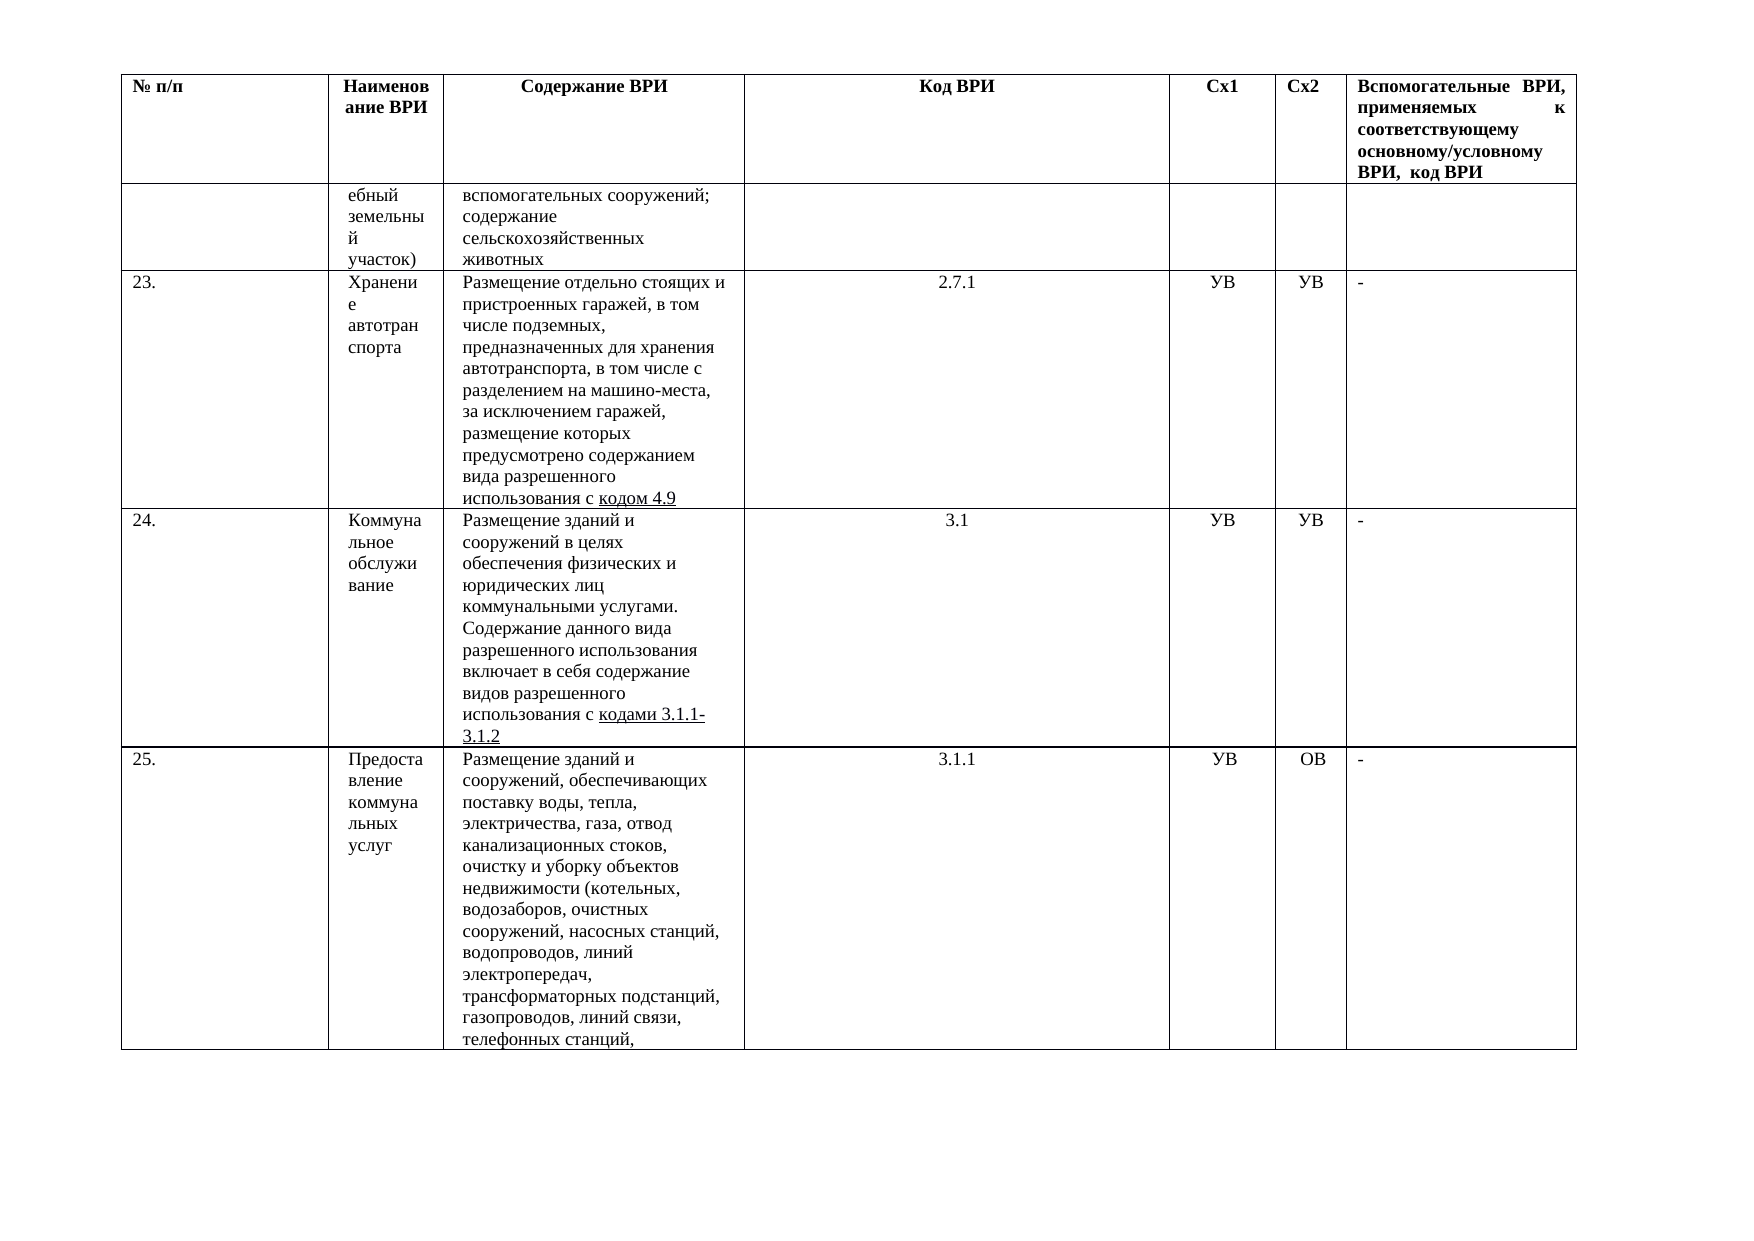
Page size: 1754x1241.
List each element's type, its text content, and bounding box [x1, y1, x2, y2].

table_cell [122, 271, 328, 508]
table_cell [745, 184, 1169, 270]
table_cell [122, 509, 328, 746]
table_cell Размещение зданий и сооружений, обеспечивающих поставку воды, тепла, электричества, газа, отвод канализационных стоков, очистку и уборку объектов недвижимости (котельных, водозаборов, очистных сооружений, насосных станций, водопроводов, линий электропередач, трансформаторных подстанций, газопроводов, линий связи, телефонных станций, [444, 748, 744, 1049]
table_cell 3.1 [745, 509, 1169, 746]
table_header № п/п [122, 75, 328, 183]
table_header Содержание ВРИ [444, 75, 744, 183]
table_header Наименование ВРИ [329, 75, 443, 183]
table_cell - [1347, 271, 1576, 508]
table_cell [1347, 184, 1576, 270]
table_cell - [1276, 184, 1346, 270]
table_header Вспомогательные ВРИ, применяемых к соответствующему основному/условному ВРИ, код ВРИ [1347, 75, 1576, 183]
table_header Сх2 [1276, 75, 1346, 183]
table_cell Коммунальное обслуживание [329, 509, 443, 746]
table_header Сх1 [1170, 75, 1275, 183]
table_cell УВ [1276, 509, 1346, 746]
table_cell 3.1.1 [745, 748, 1169, 1049]
table_cell Размещение зданий и сооружений в целях обеспечения физических и юридических лиц коммунальными услугами. Содержание данного вида разрешенного использования включает в себя содержание видов разрешенного использования с кодами 3.1.1-3.1.2 [444, 509, 744, 746]
table_cell - [1347, 748, 1576, 1049]
table_cell Предоставление коммунальных услуг [329, 748, 443, 1049]
table_header Код ВРИ [745, 75, 1169, 183]
table_cell Размещение отдельно стоящих и пристроенных гаражей, в том числе подземных, предназначенных для хранения автотранспорта, в том числе с разделением на машино-места, за исключением гаражей, размещение которых предусмотрено содержанием вида разрешенного использования с кодом 4.9 [444, 271, 744, 508]
table_cell - [1347, 509, 1576, 746]
table_cell УВ [1276, 271, 1346, 508]
table_cell 2.7.1 [745, 271, 1169, 508]
table_cell УВ [1170, 748, 1275, 1049]
table_cell [122, 184, 328, 270]
table_cell [1170, 184, 1275, 270]
table_cell ОВ [1276, 748, 1346, 1049]
table_cell вспомогательных сооружений; содержание сельскохозяйственных животных [444, 184, 744, 270]
table_cell УВ [1170, 271, 1275, 508]
table_cell УВ [1170, 509, 1275, 746]
table_cell ебный земельный участок) [329, 184, 443, 270]
table_cell [122, 748, 328, 1049]
table_cell Хранение автотранспорта [329, 271, 443, 508]
